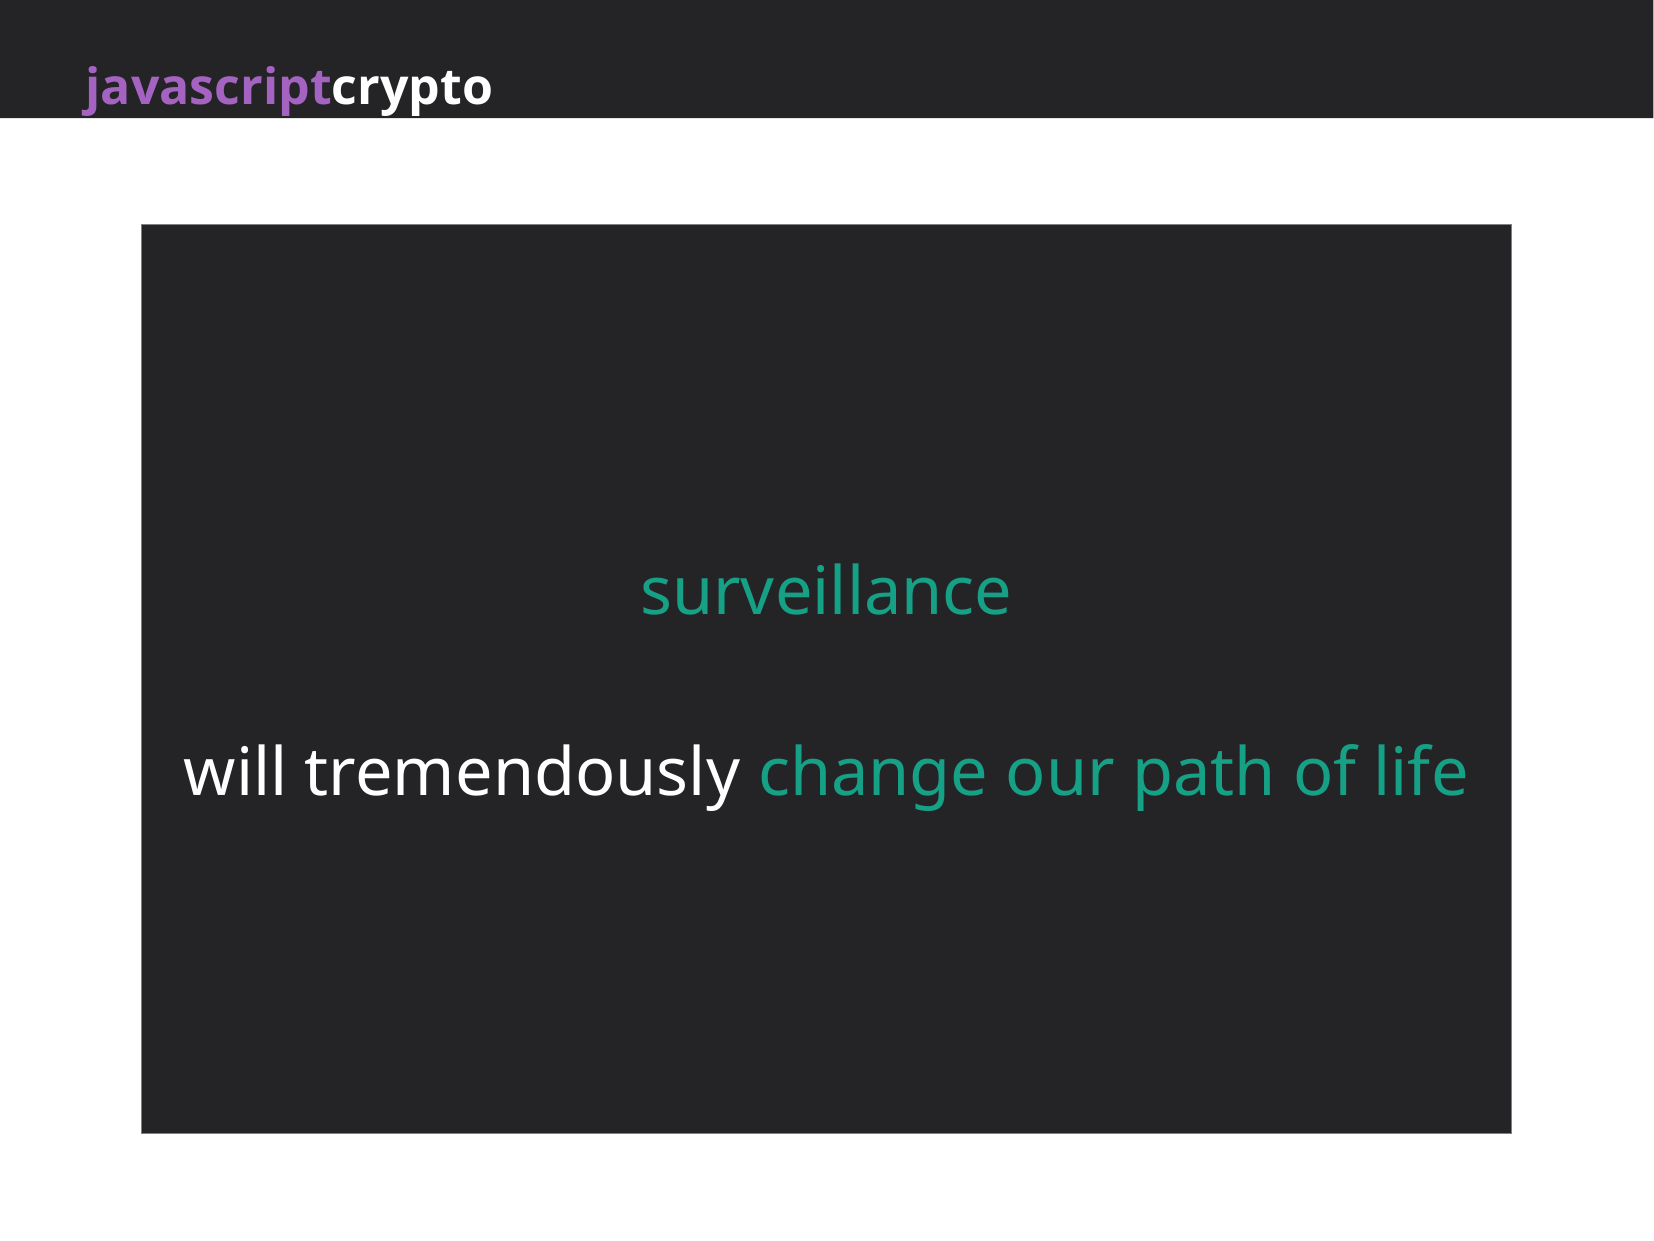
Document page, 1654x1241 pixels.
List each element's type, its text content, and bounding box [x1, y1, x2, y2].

text_box surveillance will tremendously change our path of life [141, 224, 1512, 1134]
text_box [0, 0, 1654, 119]
text_box javascriptcrypto [70, 43, 544, 119]
